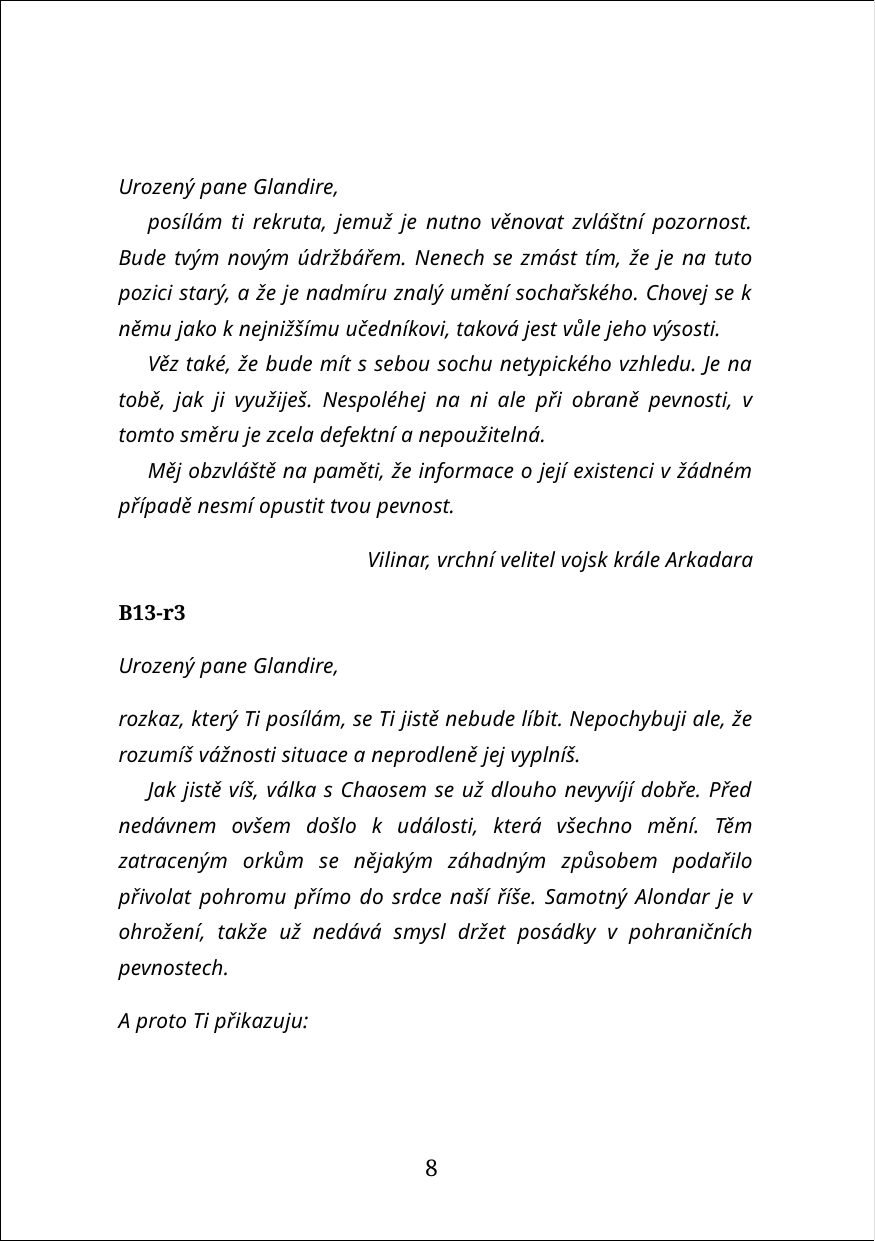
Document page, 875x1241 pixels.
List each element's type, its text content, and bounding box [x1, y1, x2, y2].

text rozkaz, který Ti posílám, se Ti jistě nebude líbit. Nepochybuji ale, že rozumíš vážnosti situace a neprodleně jej vyplníš. Jak jistě víš, válka s Chaosem se už dlouho nevyvíjí dobře. Před nedávnem ovšem došlo k události, která všechno mění. Těm zatraceným orkům se nějakým záhadným způsobem podařilo přivolat pohromu přímo do srdce naší říše. Samotný Alondar je v ohrožení, takže už nedává smysl držet posádky v pohraničních pevnostech. [118, 704, 756, 981]
text Vilinar, vrchní velitel vojsk krále Arkadara [118, 545, 756, 573]
text Urozený pane Glandire, [118, 651, 756, 679]
text B13-r3 [118, 598, 756, 626]
text A proto Ti přikazuju: [118, 1006, 756, 1035]
text Urozený pane Glandire, posílám ti rekruta, jemuž je nutno věnovat zvláštní pozornost. Bude tvým novým údržbářem. Nenech se zmást tím, že je na tuto pozici starý, a že je nadmíru znalý umění sochařského. Chovej se k němu jako k nejnižšímu učedníkovi, taková jest vůle jeho výsosti. Věz také, že bude mít s sebou sochu netypického vzhledu. Je na tobě, jak ji využiješ. Nespoléhej na ni ale při obraně pevnosti, v tomto směru je zcela defektní a nepoužitelná. Měj obzvláště na paměti, že informace o její existenci v žádném případě nesmí opustit tvou pevnost. [118, 172, 756, 520]
